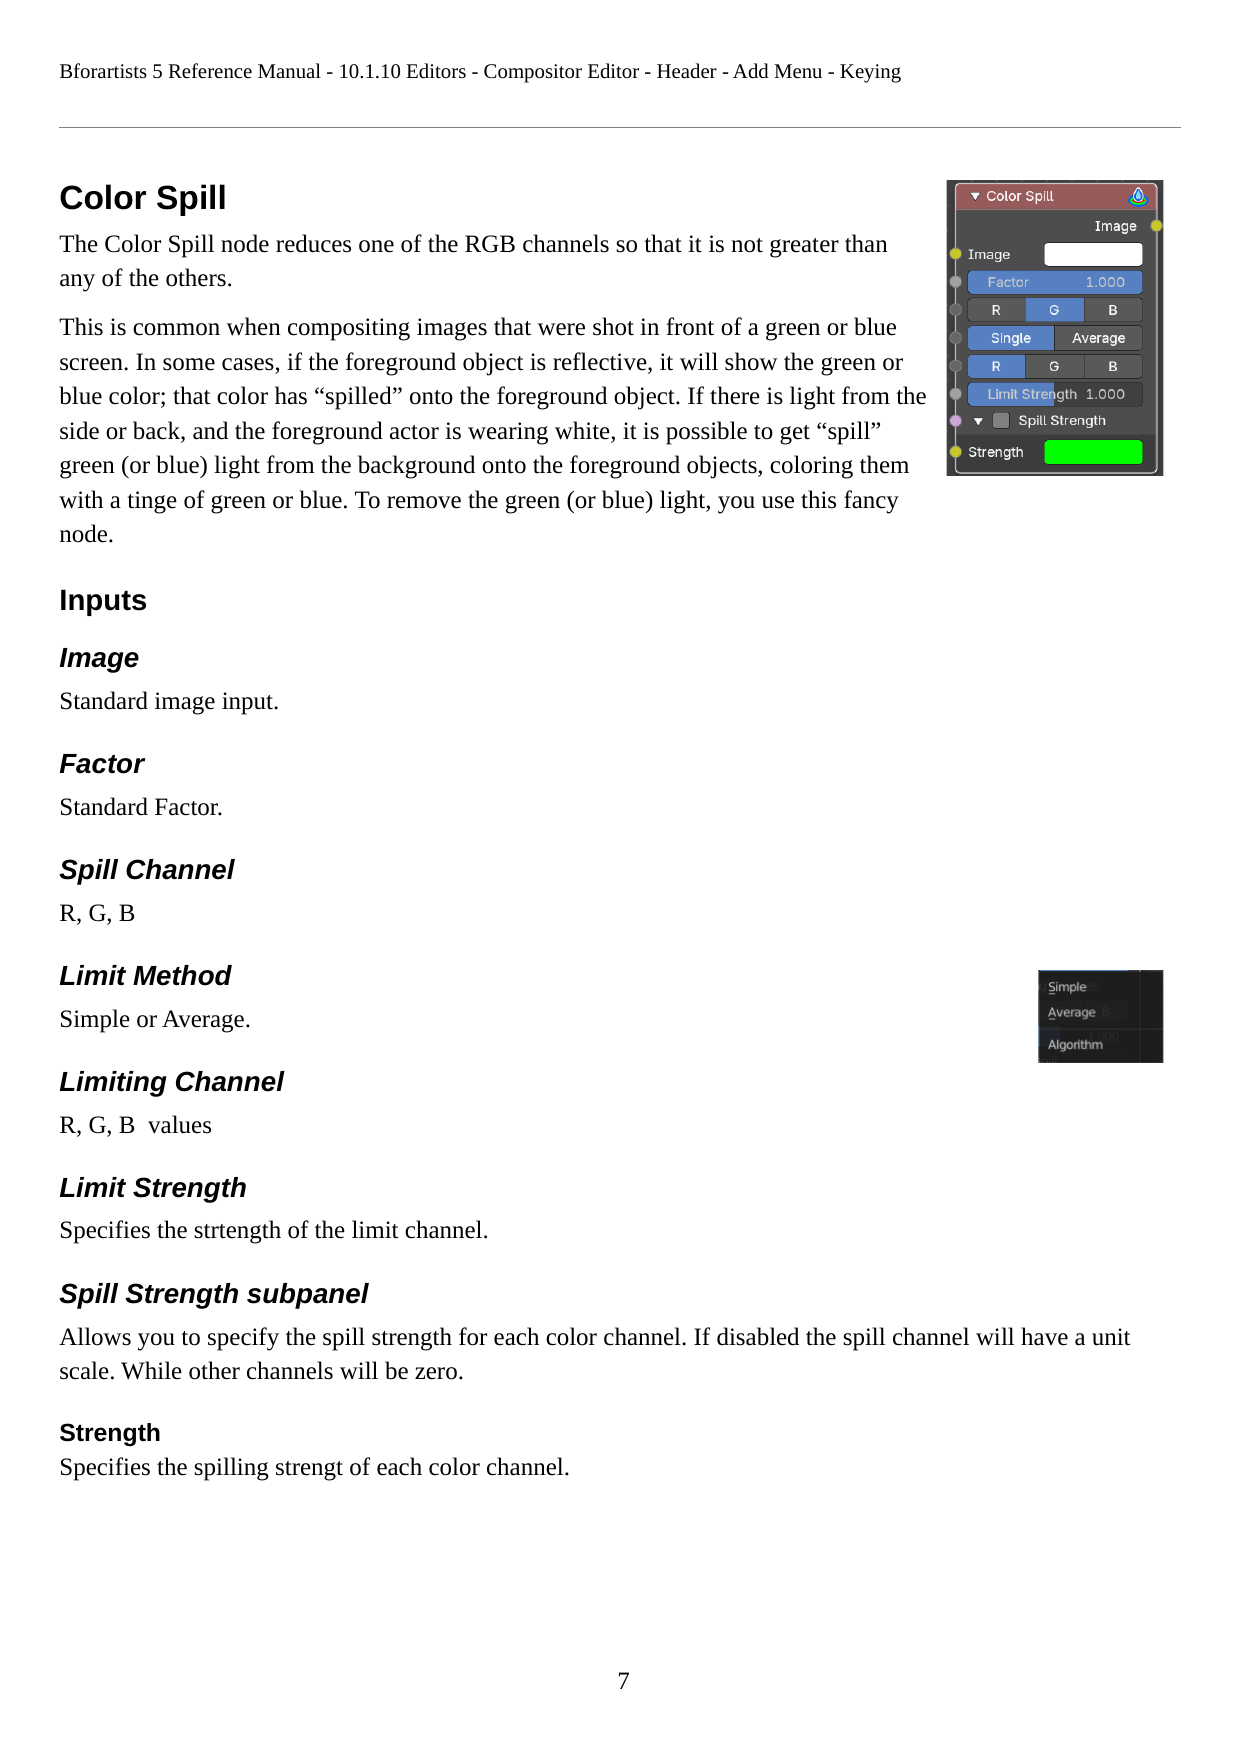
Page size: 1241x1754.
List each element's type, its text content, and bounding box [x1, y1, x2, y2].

subtitle Image [59, 642, 1181, 673]
text Standard image input. [59, 686, 1181, 715]
text R, G, B [59, 898, 1181, 927]
subtitle Limiting Channel [59, 1065, 1181, 1097]
text This is common when compositing images that were shot in front of a green or blue screen. In some cases, if the foreground object is reflective, it will show the green or blue color; that color has “spilled” onto the foreground object. If there is light from the side or back, and the foreground actor is wearing white, it is possible to get “spill” green (or blue) light from the background onto the foreground objects, coloring them with a tinge of green or blue. To remove the green (or blue) light, you use this fancy node. [59, 312, 1181, 548]
text R, G, B values [59, 1110, 1181, 1138]
text Simple or Average. [59, 1004, 1038, 1032]
subtitle Spill Channel [59, 853, 1181, 885]
text Specifies the strtength of the limit channel. [59, 1216, 1181, 1244]
text Standard Factor. [59, 792, 1181, 821]
text [1164, 1004, 1181, 1032]
text Allows you to specify the spill strength for each color channel. If disabled the spill channel will have a unit scale. While other channels will be zero. [59, 1322, 1181, 1385]
subtitle Strength [59, 1418, 1181, 1446]
subtitle Inputs [59, 583, 1181, 617]
subtitle Spill Strength subpanel [59, 1277, 1181, 1309]
picture [946, 180, 1164, 476]
text The Color Spill node reduces one of the RGB channels so that it is not greater than any of the others. [59, 229, 946, 292]
subtitle Color Spill [59, 178, 1181, 216]
subtitle Factor [59, 747, 1181, 779]
picture [1038, 970, 1164, 1063]
text Specifies the spilling strengt of each color channel. [59, 1452, 1181, 1481]
subtitle Limit Strength [59, 1171, 1181, 1203]
subtitle Limit Method [59, 959, 1181, 991]
